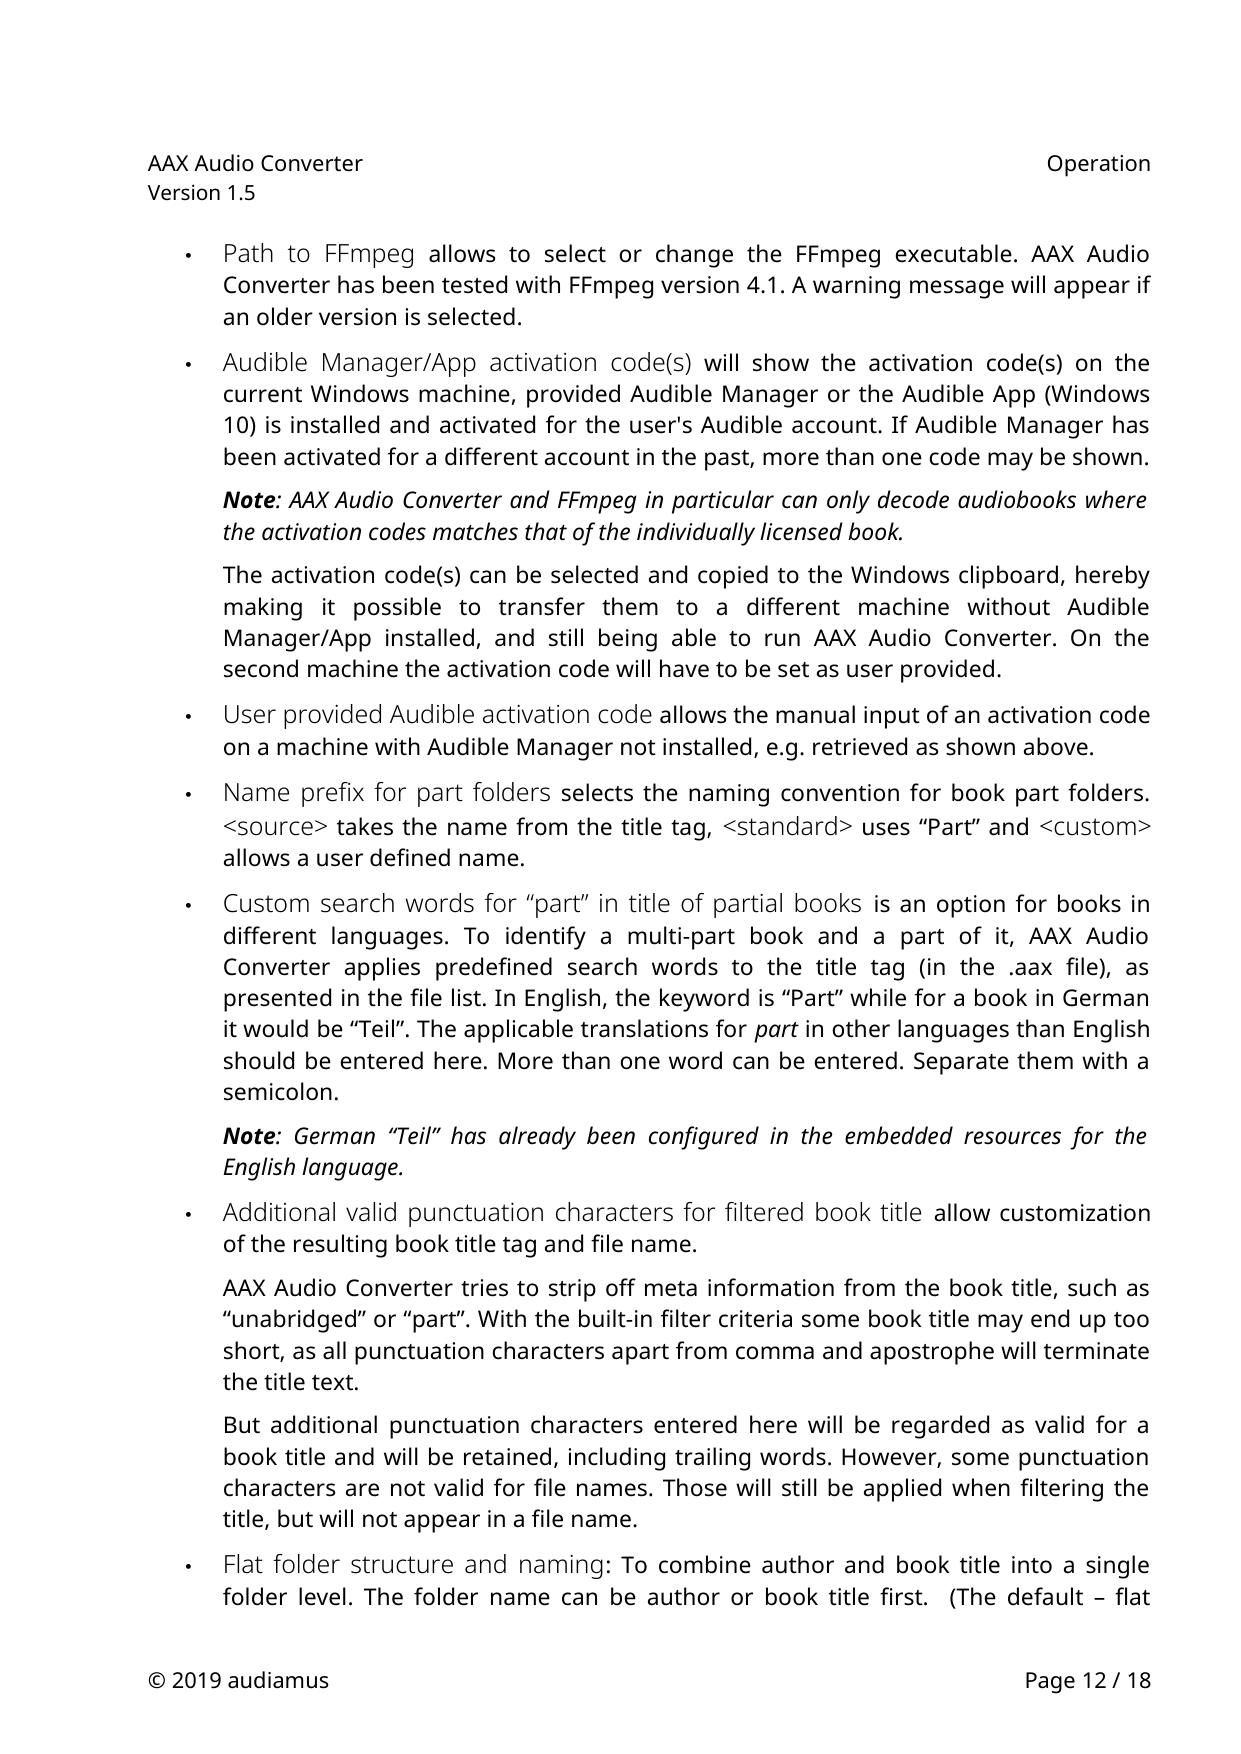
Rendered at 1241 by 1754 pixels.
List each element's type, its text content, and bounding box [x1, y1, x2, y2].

list Note: German “Teil” has already been configured in the embedded resources for the English language. [185, 1119, 1152, 1182]
list Additional valid punctuation characters for filtered book title allow customization of the resulting book title tag and file name. [185, 1194, 1152, 1260]
list Path to FFmpeg allows to select or change the FFmpeg executable. AAX Audio Converter has been tested with FFmpeg version 4.1. A warning message will appear if an older version is selected. [185, 235, 1152, 332]
list User provided Audible activation code allows the manual input of an activation code on a machine with Audible Manager not installed, e.g. retrieved as shown above. [185, 697, 1152, 762]
list Name prefix for part folders selects the naming convention for book part folders. <source> takes the name from the title tag, <standard> uses “Part” and <custom> allows a user defined name. [185, 774, 1152, 873]
list Flat folder structure and naming: To combine author and book title into a single folder level. The folder name can be author or book title first. (The default – flat [185, 1547, 1152, 1612]
list The activation code(s) can be selected and copied to the Windows clipboard, hereby making it possible to transfer them to a different machine without Audible Manager/App installed, and still being able to run AAX Audio Converter. On the second machine the activation code will have to be set as user provided. [185, 559, 1152, 684]
list Note: AAX Audio Converter and FFmpeg in particular can only decode audiobooks where the activation codes matches that of the individually licensed book. [185, 484, 1152, 547]
list But additional punctuation characters entered here will be regarded as valid for a book title and will be retained, including trailing words. However, some punctuation characters are not valid for file names. Those will still be applied when filtering the title, but will not appear in a file name. [185, 1409, 1152, 1534]
list Custom search words for “part” in title of partial books is an option for books in different languages. To identify a multi-part book and a part of it, AAX Audio Converter applies predefined search words to the title tag (in the .aax file), as presented in the file list. In English, the keyword is “Part” while for a book in German it would be “Teil”. The applicable translations for part in other languages than English should be entered here. More than one word can be entered. Separate them with a semicolon. [185, 886, 1152, 1107]
list Audible Manager/App activation code(s) will show the activation code(s) on the current Windows machine, provided Audible Manager or the Audible App (Windows 10) is installed and activated for the user's Audible account. If Audible Manager has been activated for a different account in the past, more than one code may be shown. [185, 344, 1152, 472]
list AAX Audio Converter tries to strip off meta information from the book title, such as “unabridged” or “part”. With the built-in filter criteria some book title may end up too short, as all punctuation characters apart from comma and apostrophe will terminate the title text. [185, 1272, 1152, 1397]
